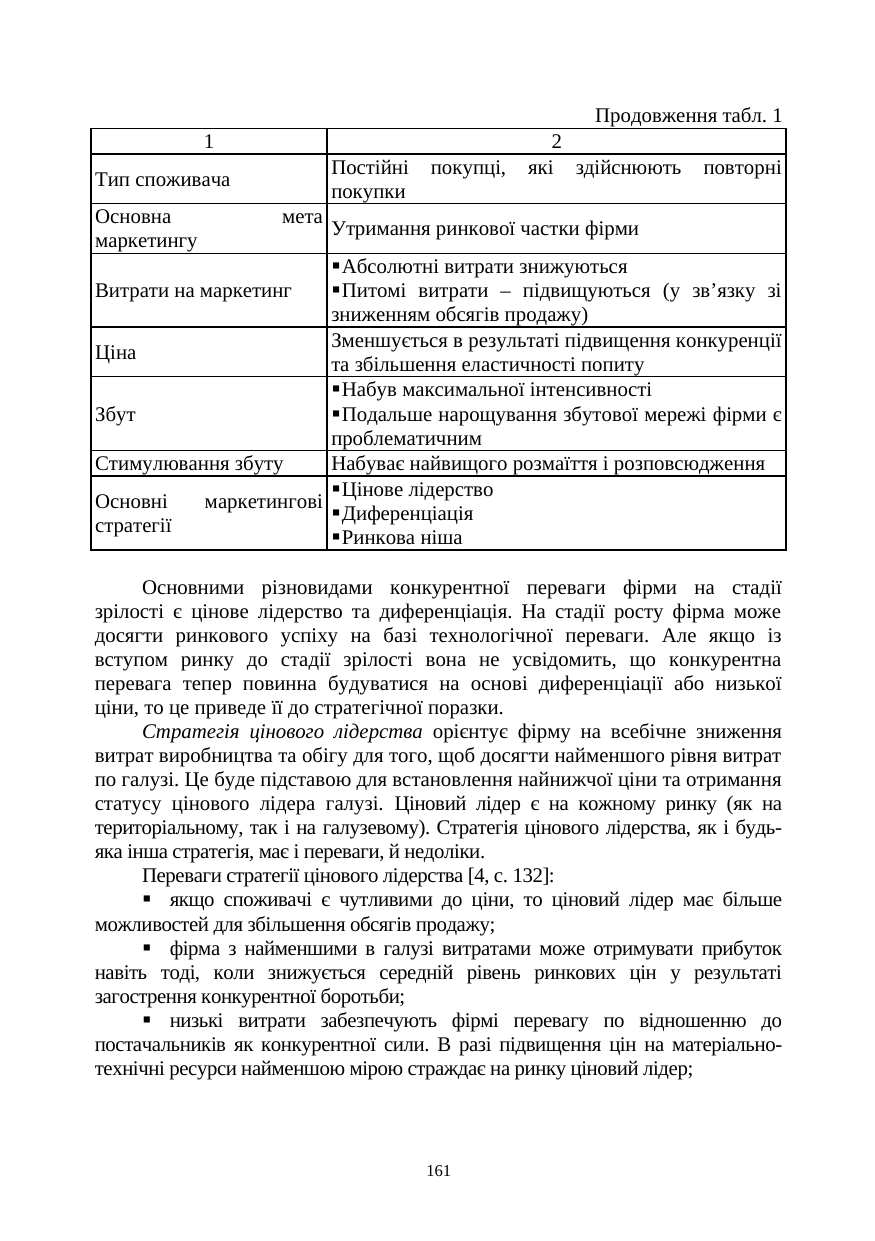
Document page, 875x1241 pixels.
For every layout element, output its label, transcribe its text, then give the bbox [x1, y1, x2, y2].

table_cell Основні маркетингові стратегії [92, 477, 326, 549]
table_cell Абсолютні витрати знижуються Питомі витрати – підвищуються (у зв’язку зі зниженням обсягів продажу) [328, 254, 785, 326]
list низькі витрати забезпечують фірмі перевагу по відношенню до постачальників як конкурентної сили. В разі підвищення цін на матеріально-технічні ресурси найменшою мірою страждає на ринку ціновий лідер; [94, 1008, 782, 1080]
table_cell Витрати на маркетинг [92, 254, 326, 326]
table_cell Зменшується в результаті підвищення конкуренції та збільшення еластичності попиту [328, 328, 785, 376]
table_cell Тип споживача [92, 155, 326, 203]
table_cell Постійні покупці, які здійснюють повторні покупки [328, 155, 785, 203]
text Стратегія цінового лідерства орієнтує фірму на всебічне зниження витрат виробництва та обігу для того, щоб досягти найменшого рівня витрат по галузі. Це буде підставою для встановлення найнижчої ціни та отримання статусу цінового лідера галузі. Ціновий лідер є на кожному ринку (як на територіальному, так і на галузевому). Стратегія цінового лідерства, як і будь-яка інша стратегія, має і переваги, й недоліки. [94, 719, 782, 863]
table_header 2 [328, 129, 785, 153]
table_header 1 [92, 129, 326, 153]
text Переваги стратегії цінового лідерства [4, с. 132]: [94, 863, 782, 887]
list фірма з найменшими в галузі витратами може отримувати прибуток навіть тоді, коли знижується середній рівень ринкових цін у результаті загострення конкурентної боротьби; [94, 936, 782, 1008]
table_cell Збут [92, 377, 326, 449]
text Продовження табл. 1 [94, 103, 782, 127]
table_cell Основна мета маркетингу [92, 204, 326, 252]
table_cell Цінове лідерство Диференціація Ринкова ніша [328, 477, 785, 549]
list якщо споживачі є чутливими до ціни, то ціновий лідер має більше можливостей для збільшення обсягів продажу; [94, 887, 782, 936]
text Основними різновидами конкурентної переваги фірми на стадії зрілості є цінове лідерство та диференціація. На стадії росту фірма може досягти ринкового успіху на базі технологічної переваги. Але якщо із вступом ринку до стадії зрілості вона не усвідомить, що конкурентна перевага тепер повинна будуватися на основі диференціації або низької ціни, то це приведе її до стратегічної поразки. [94, 574, 782, 719]
table_cell Ціна [92, 328, 326, 376]
table_cell Набув максимальної інтенсивності Подальше нарощування збутової мережі фірми є проблематичним [328, 377, 785, 449]
table_cell Стимулювання збуту [92, 451, 326, 475]
table_cell Набуває найвищого розмаїття і розповсюдження [328, 451, 785, 475]
table_cell Утримання ринкової частки фірми [328, 204, 785, 252]
